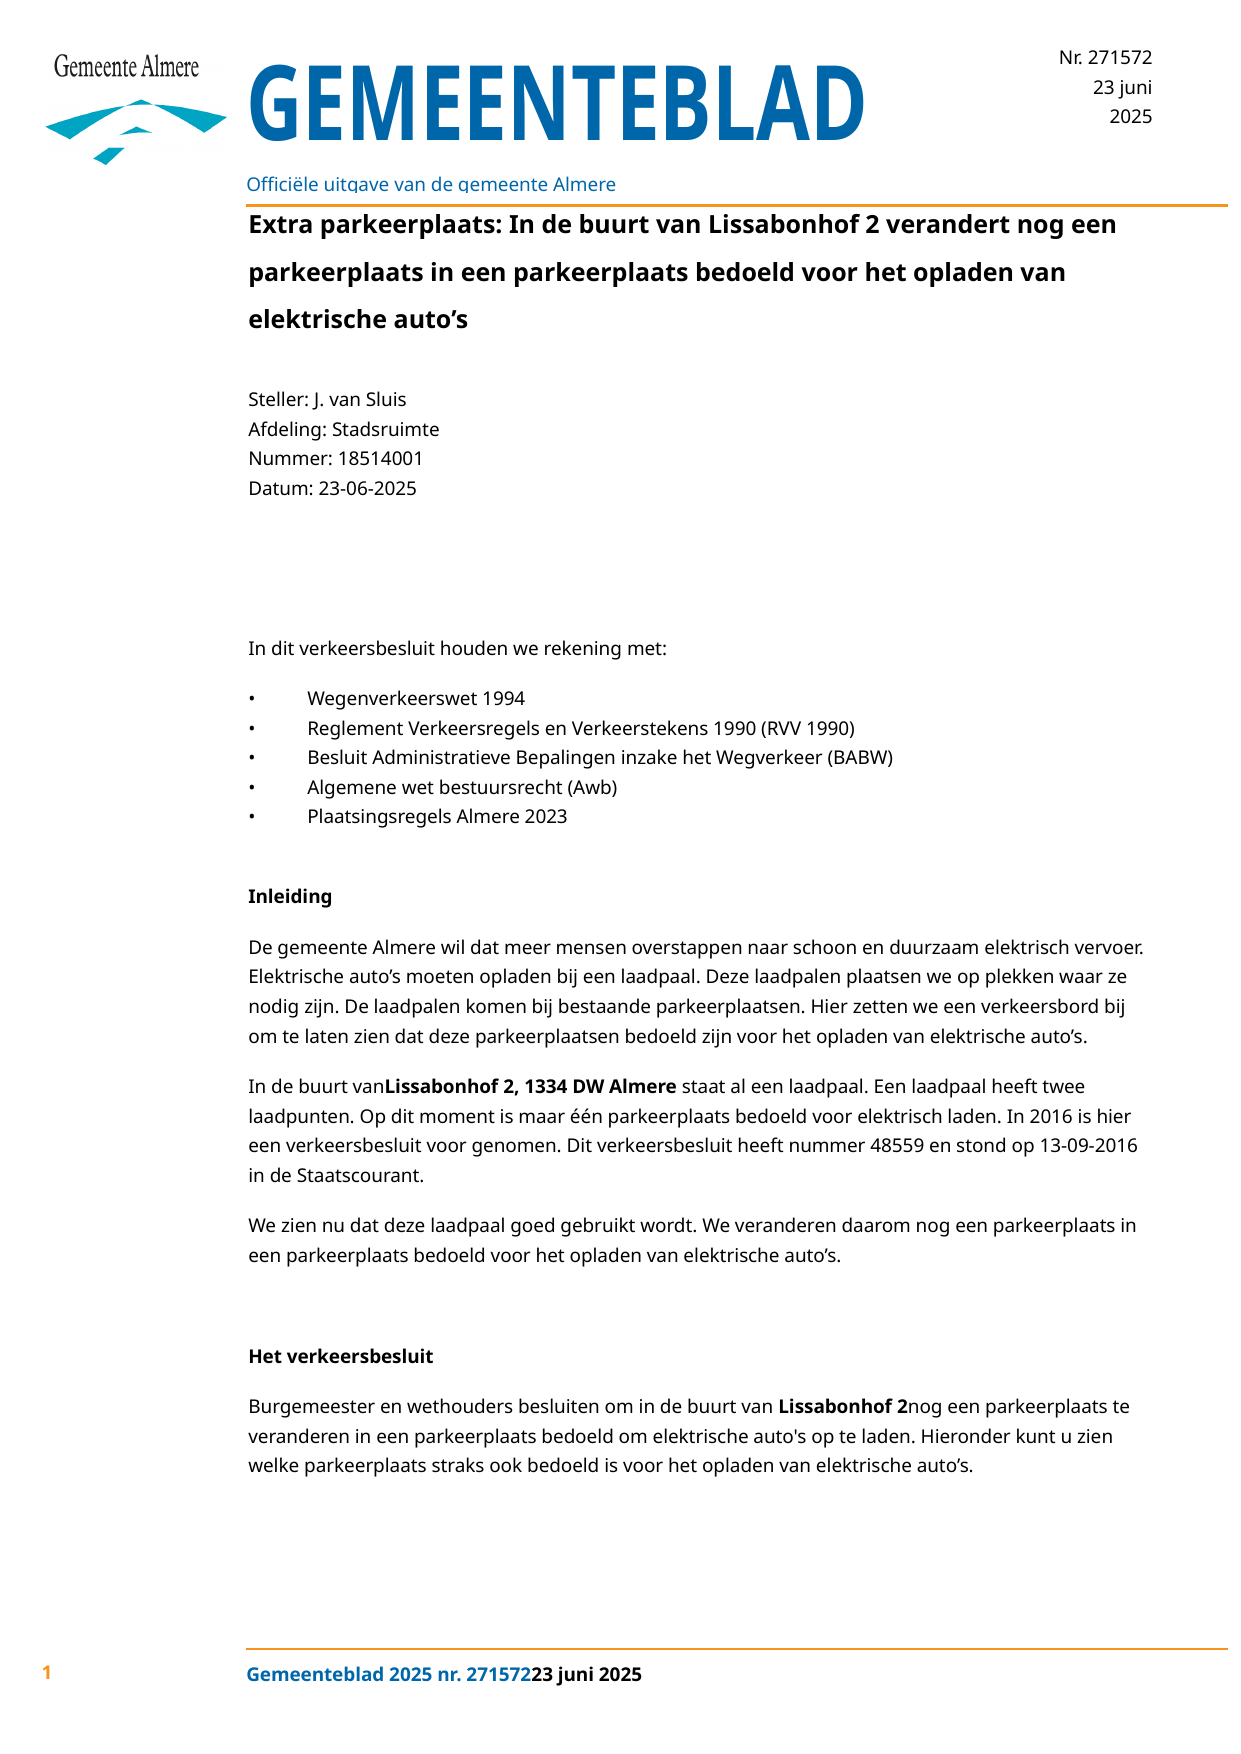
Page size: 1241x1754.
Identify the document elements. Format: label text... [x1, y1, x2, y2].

text De gemeente Almere wil dat meer mensen overstappen naar schoon en duurzaam elektrisch vervoer. Elektrische auto’s moeten opladen bij een laadpaal. Deze laadpalen plaatsen we op plekken waar ze nodig zijn. De laadpalen komen bij bestaande parkeerplaatsen. Hier zetten we een verkeersbord bij om te laten zien dat deze parkeerplaatsen bedoeld zijn voor het opladen van elektrische auto’s. [248, 934, 1152, 1049]
text Het verkeersbesluit [248, 1343, 1152, 1369]
text Steller: J. van Sluis [248, 386, 1152, 412]
text Datum: 23-06-2025 [248, 475, 1152, 501]
text Inleiding [248, 884, 1152, 909]
list Algemene wet bestuursrecht (Awb) [248, 774, 1152, 800]
text In de buurt vanLissabonhof 2, 1334 DW Almere staat al een laadpaal. Een laadpaal heeft twee laadpunten. Op dit moment is maar één parkeerplaats bedoeld voor elektrisch laden. In 2016 is hier een verkeersbesluit voor genomen. Dit verkeersbesluit heeft nummer 48559 en stond op 13-09-2016 in de Staatscourant. [248, 1073, 1152, 1188]
list Wegenverkeerswet 1994 [248, 685, 1152, 711]
list Besluit Administratieve Bepalingen inzake het Wegverkeer (BABW) [248, 744, 1152, 770]
picture [41, 47, 231, 172]
text We zien nu dat deze laadpaal goed gebruikt wordt. We veranderen daarom nog een parkeerplaats in een parkeerplaats bedoeld voor het opladen van elektrische auto’s. [248, 1212, 1152, 1268]
text Nummer: 18514001 [248, 445, 1152, 471]
text Afdeling: Stadsruimte [248, 416, 1152, 442]
text Extra parkeerplaats: In de buurt van Lissabonhof 2 verandert nog een parkeerplaats in een parkeerplaats bedoeld voor het opladen van elektrische auto’s [248, 207, 1152, 336]
list Plaatsingsregels Almere 2023 [248, 804, 1152, 829]
list Reglement Verkeersregels en Verkeerstekens 1990 (RVV 1990) [248, 715, 1152, 741]
text In dit verkeersbesluit houden we rekening met: [248, 635, 1152, 661]
text Burgemeester en wethouders besluiten om in de buurt van Lissabonhof 2nog een parkeerplaats te veranderen in een parkeerplaats bedoeld om elektrische auto's op te laden. Hieronder kunt u zien welke parkeerplaats straks ook bedoeld is voor het opladen van elektrische auto’s. [248, 1393, 1152, 1478]
